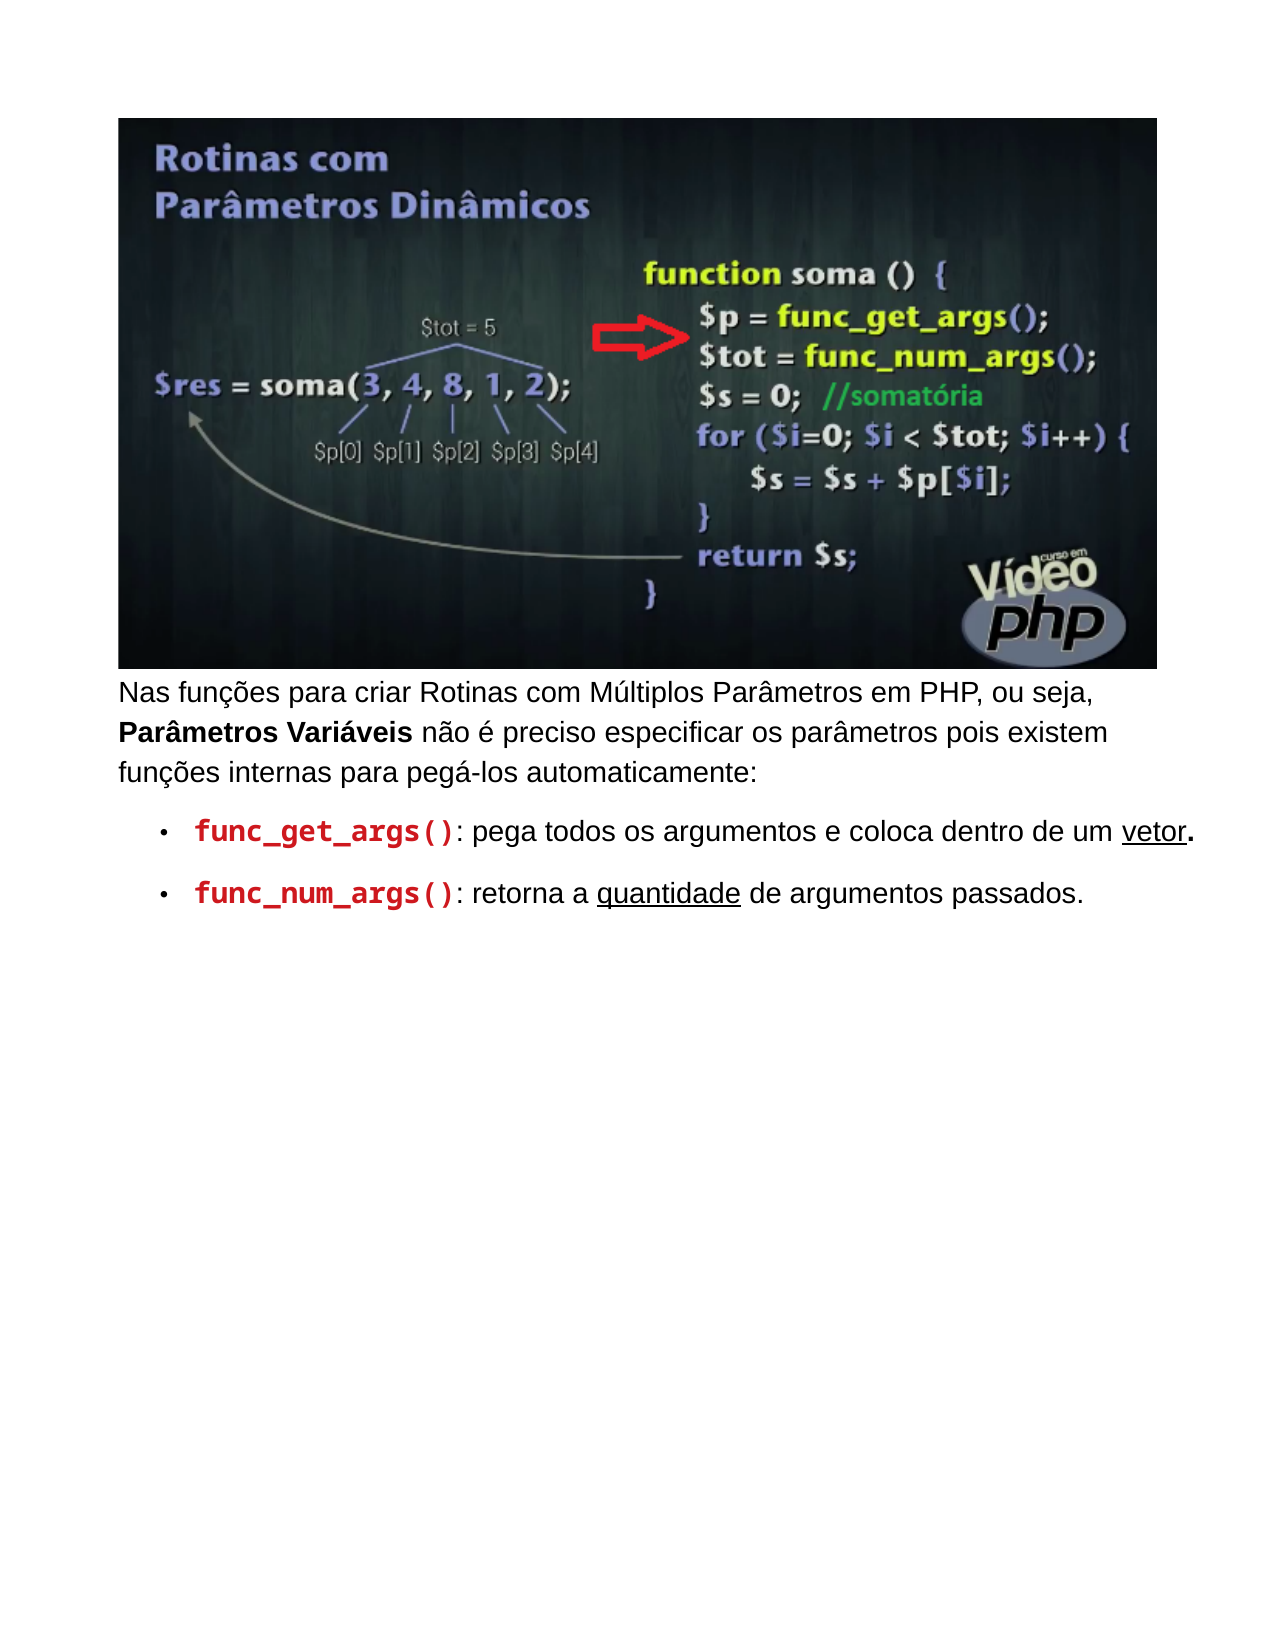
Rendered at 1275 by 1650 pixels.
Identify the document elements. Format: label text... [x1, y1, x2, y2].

picture [118, 118, 1157, 669]
list func_get_args(): pega todos os argumentos e coloca dentro de um vetor. [159, 810, 1216, 850]
list func_num_args(): retorna a quantidade de argumentos passados. [159, 872, 1187, 912]
text Nas funções para criar Rotinas com Múltiplos Parâmetros em PHP, ou seja, Parâmetros Variáveis não é preciso especificar os parâmetros pois existem funções internas para pegá-los automaticamente: [118, 669, 1157, 789]
